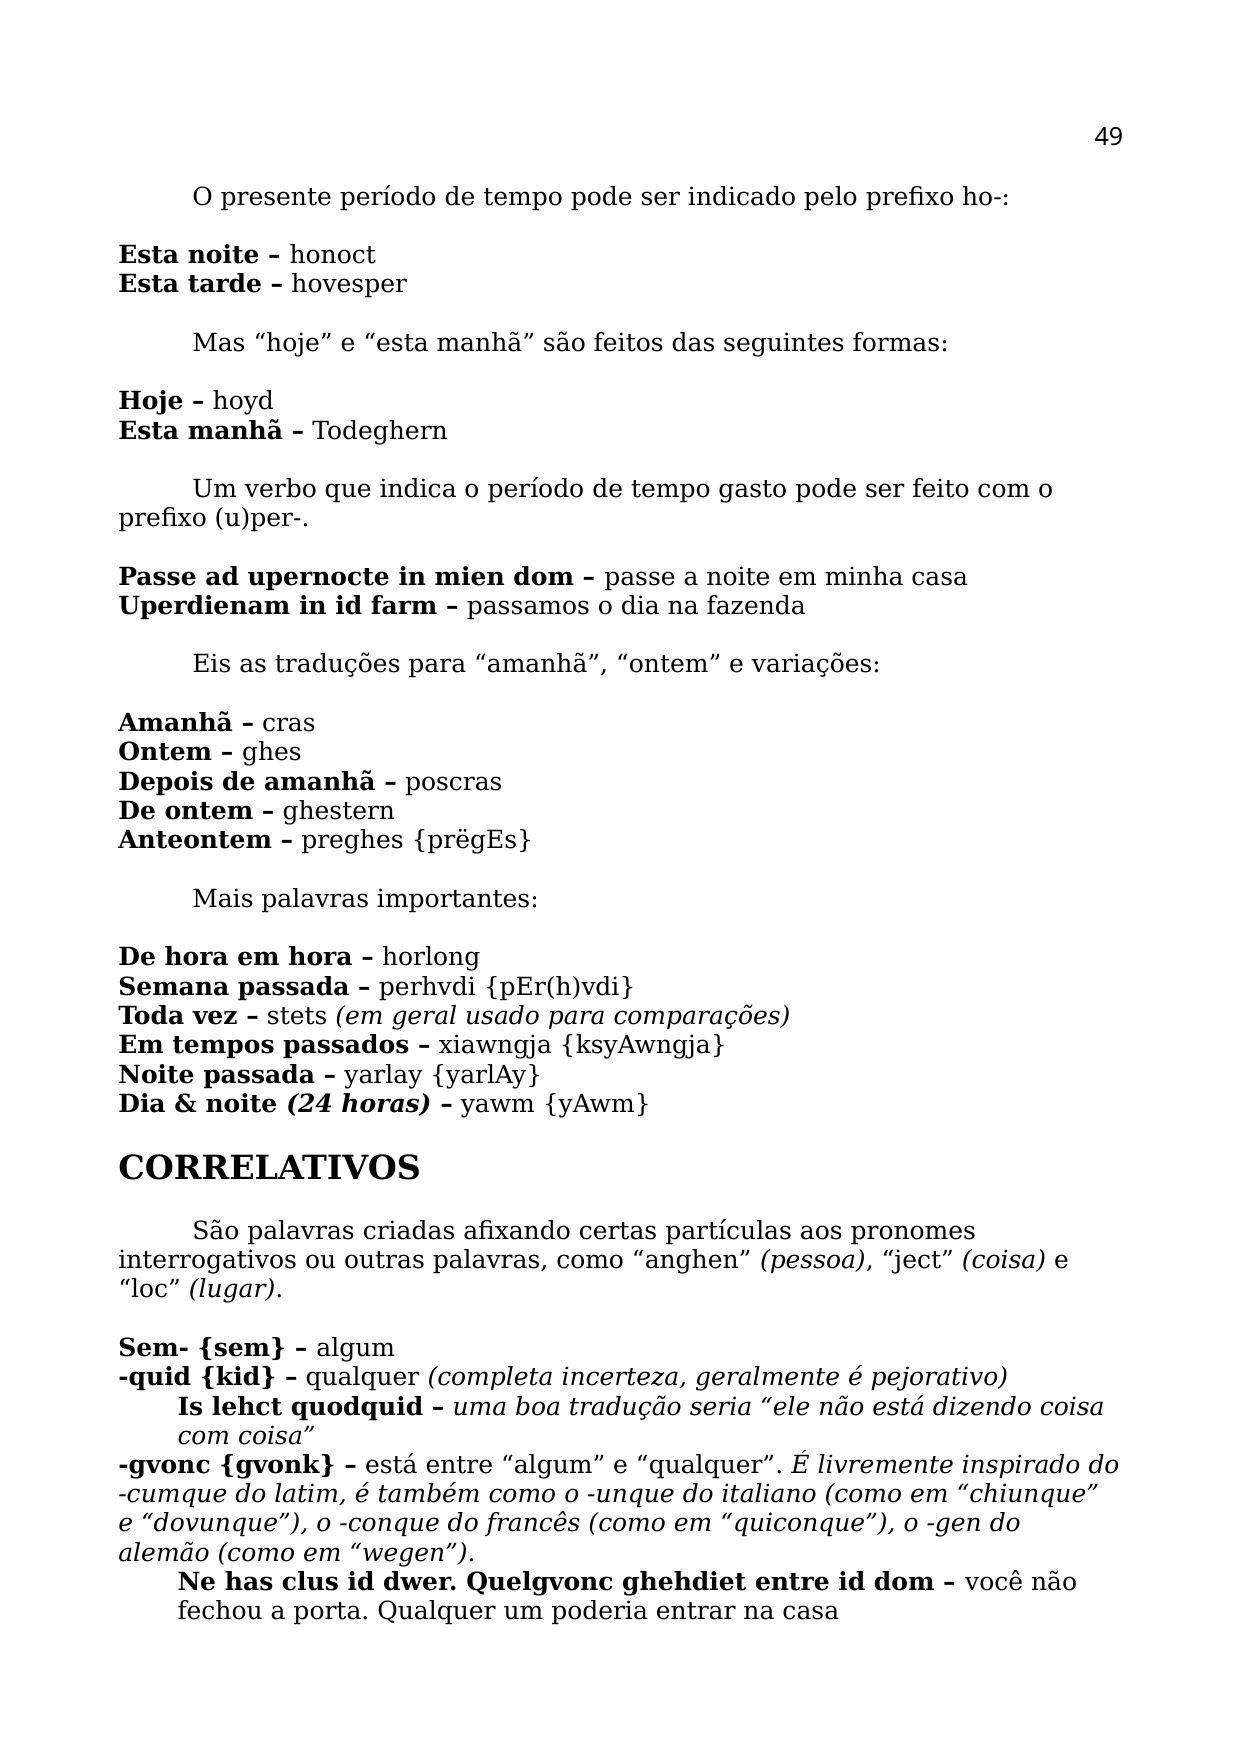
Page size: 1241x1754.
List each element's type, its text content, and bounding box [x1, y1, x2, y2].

text Esta tarde – hovesper [118, 269, 1123, 299]
text Mais palavras importantes: [118, 884, 1123, 913]
text Anteontem – preghes {prëgEs} [118, 825, 1123, 855]
text São palavras criadas afixando certas partículas aos pronomes interrogativos ou outras palavras, como “anghen” (pessoa), “ject” (coisa) e “loc” (lugar). [118, 1216, 1123, 1303]
text -gvonc {gvonk} – está entre “algum” e “qualquer”. É livremente inspirado do -cumque do latim, é também como o -unque do italiano (como em “chiunque” e “dovunque”), o -conque do francês (como em “quiconque”), o -gen do alemão (como em “wegen”). [118, 1450, 1123, 1567]
text Is lehct quodquid – uma boa tradução seria “ele não está dizendo coisa com coisa” [177, 1391, 1123, 1450]
text Dia & noite (24 horas) – yawm {yAwm} [118, 1089, 1123, 1118]
text Toda vez – stets (em geral usado para comparações) [118, 1001, 1123, 1030]
text Esta manhã – Todeghern [118, 416, 1123, 445]
text Semana passada – perhvdi {pEr(h)vdi} [118, 972, 1123, 1001]
text Hoje – hoyd [118, 386, 1123, 416]
text O presente período de tempo pode ser indicado pelo prefixo ho-: [118, 182, 1123, 211]
text Ontem – ghes [118, 737, 1123, 767]
text Um verbo que indica o período de tempo gasto pode ser feito com o prefixo (u)per-. [118, 474, 1123, 532]
text De hora em hora – horlong [118, 942, 1123, 972]
text Noite passada – yarlay {yarlAy} [118, 1060, 1123, 1089]
text Esta noite – honoct [118, 240, 1123, 269]
text De ontem – ghestern [118, 796, 1123, 825]
text Uperdienam in id farm – passamos o dia na fazenda [118, 591, 1123, 620]
text Eis as traduções para “amanhã”, “ontem” e variações: [118, 649, 1123, 679]
text -quid {kid} – qualquer (completa incerteza, geralmente é pejorativo) [118, 1362, 1123, 1391]
text Passe ad upernocte in mien dom – passe a noite em minha casa [118, 562, 1123, 591]
text Em tempos passados – xiawngja {ksyAwngja} [118, 1030, 1123, 1060]
text Ne has clus id dwer. Quelgvonc ghehdiet entre id dom – você não fechou a porta. Qualquer um poderia entrar na casa [177, 1567, 1123, 1625]
text Mas “hoje” e “esta manhã” são feitos das seguintes formas: [118, 328, 1123, 357]
text Sem- {sem} – algum [118, 1333, 1123, 1362]
text Depois de amanhã – poscras [118, 767, 1123, 796]
subtitle CORRELATIVOS [118, 1148, 1123, 1187]
text Amanhã – cras [118, 708, 1123, 737]
